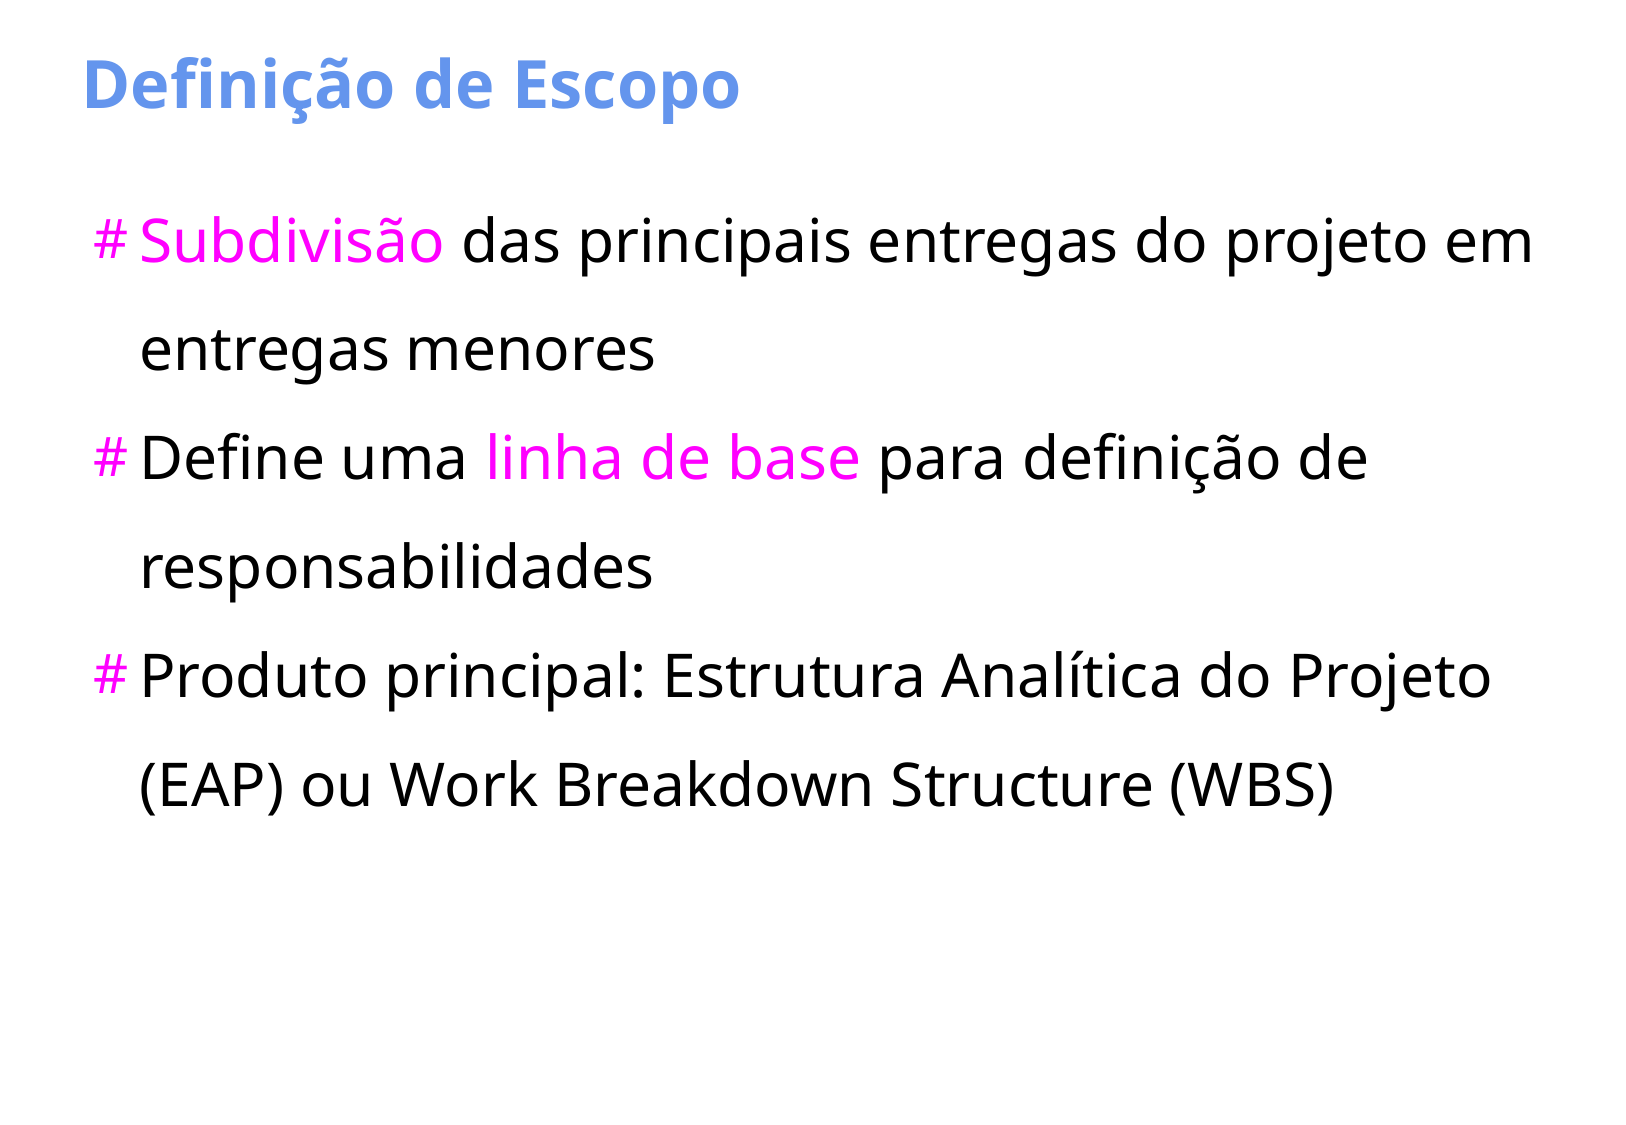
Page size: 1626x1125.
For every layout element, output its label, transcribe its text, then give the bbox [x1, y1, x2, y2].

title Definição de Escopo [81, 41, 1544, 122]
list Subdivisão das principais entregas do projeto em entregas menores Define uma linha de base para definição de responsabilidades Produto principal: Estrutura Analítica do Projeto (EAP) ou Work Breakdown Structure (WBS) [81, 165, 1544, 1016]
